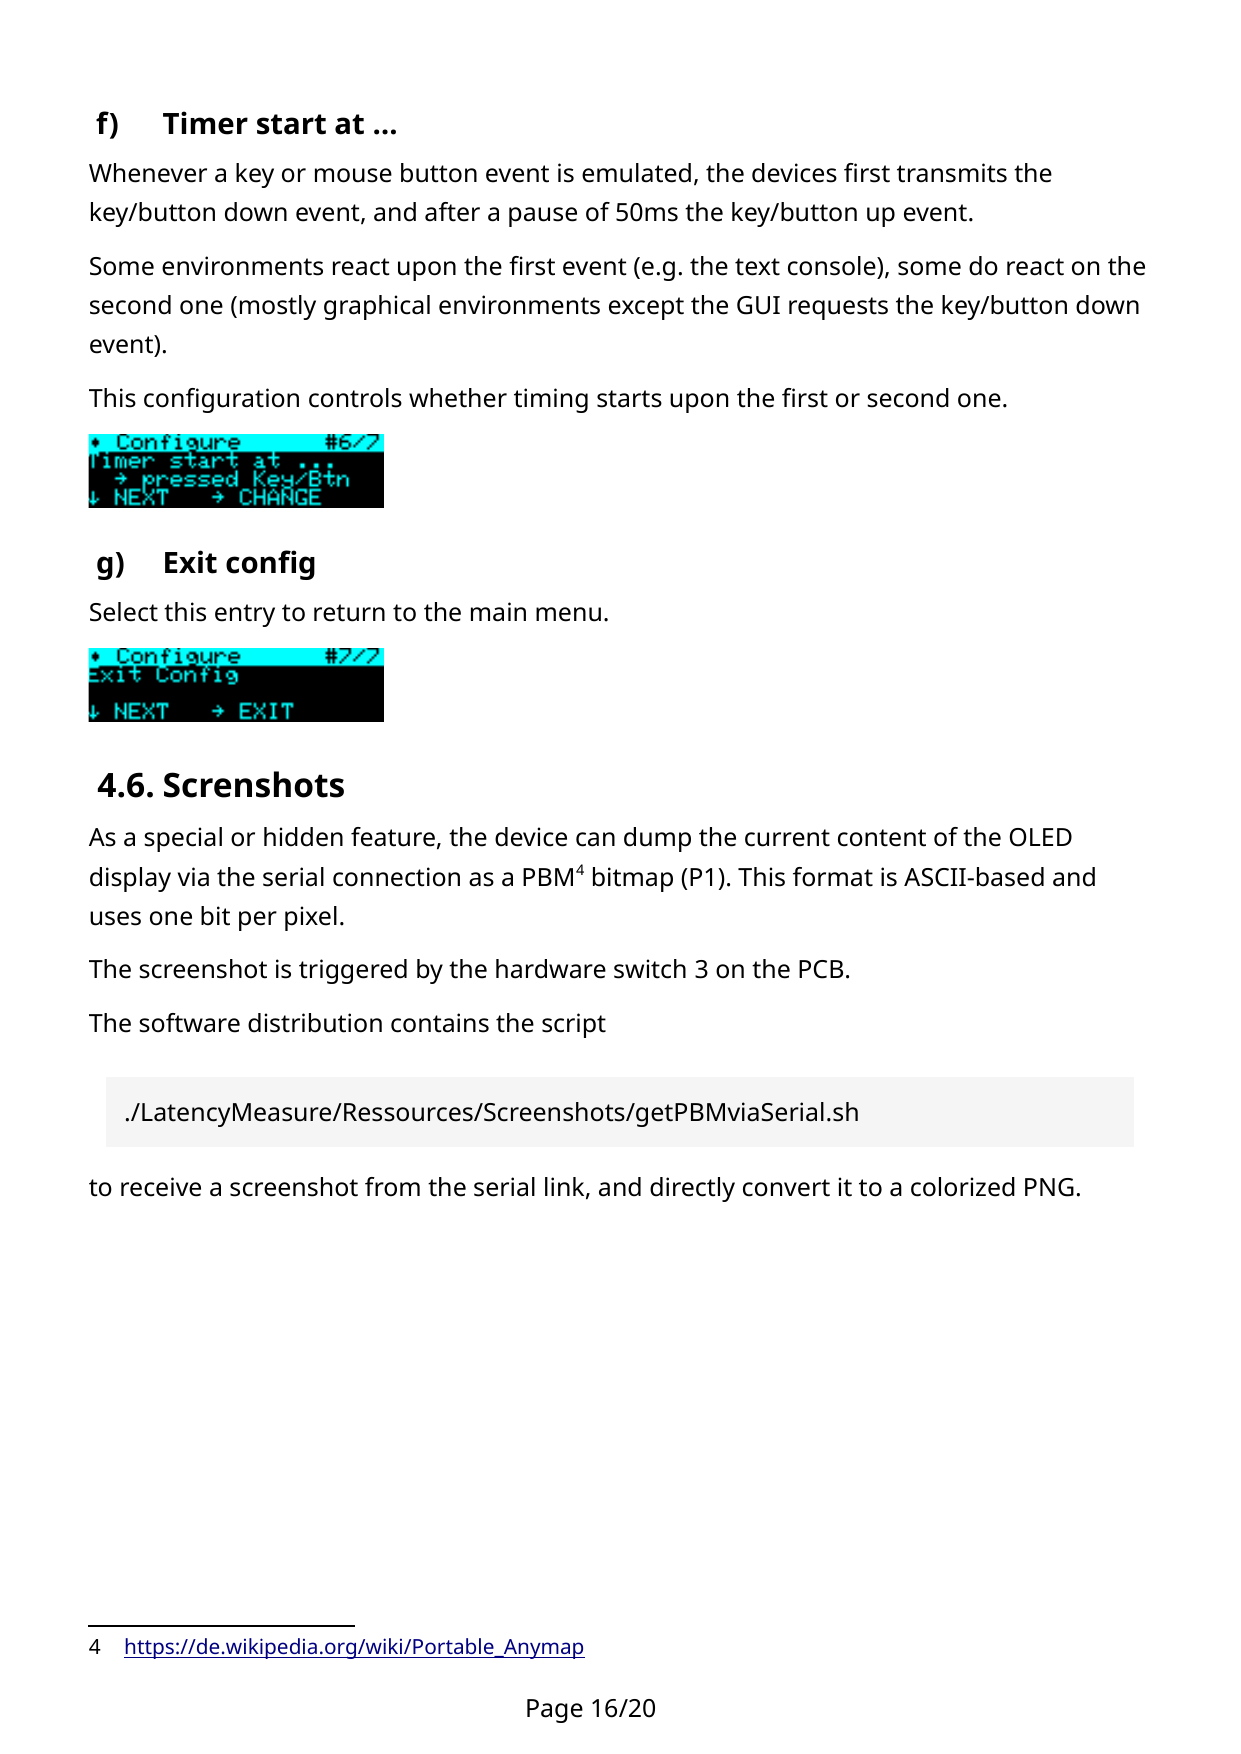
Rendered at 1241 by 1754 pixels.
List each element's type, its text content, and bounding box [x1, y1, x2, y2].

text As a special or hidden feature, the device can dump the current content of the OLED display via the serial connection as a PBM bitmap (P1). This format is ASCII-based and uses one bit per pixel. [88, 820, 1152, 932]
picture [88, 434, 384, 508]
text to receive a screenshot from the serial link, and directly convert it to a colorized PNG. [88, 1170, 1152, 1204]
text This configuration controls whether timing starts upon the first or second one. [88, 381, 1152, 415]
picture [88, 648, 384, 722]
subtitle Screnshots [88, 762, 1152, 808]
subtitle Timer start at … [88, 103, 1152, 143]
text ./LatencyMeasure/Ressources/Screenshots/getPBMviaSerial.sh [106, 1077, 1134, 1147]
text The software distribution contains the script [88, 1006, 1152, 1040]
text Whenever a key or mouse button event is emulated, the devices first transmits the key/button down event, and after a pause of 50ms the key/button up event. [88, 156, 1152, 229]
text The screenshot is triggered by the hardware switch 3 on the PCB. [88, 952, 1152, 986]
subtitle Exit config [88, 542, 1152, 582]
text https://de.wikipedia.org/wiki/Portable_Anymap [88, 1632, 1152, 1661]
text Select this entry to return to the main menu. [88, 594, 1152, 628]
text Some environments react upon the first event (e.g. the text console), some do react on the second one (mostly graphical environments except the GUI requests the key/button down event). [88, 248, 1152, 361]
